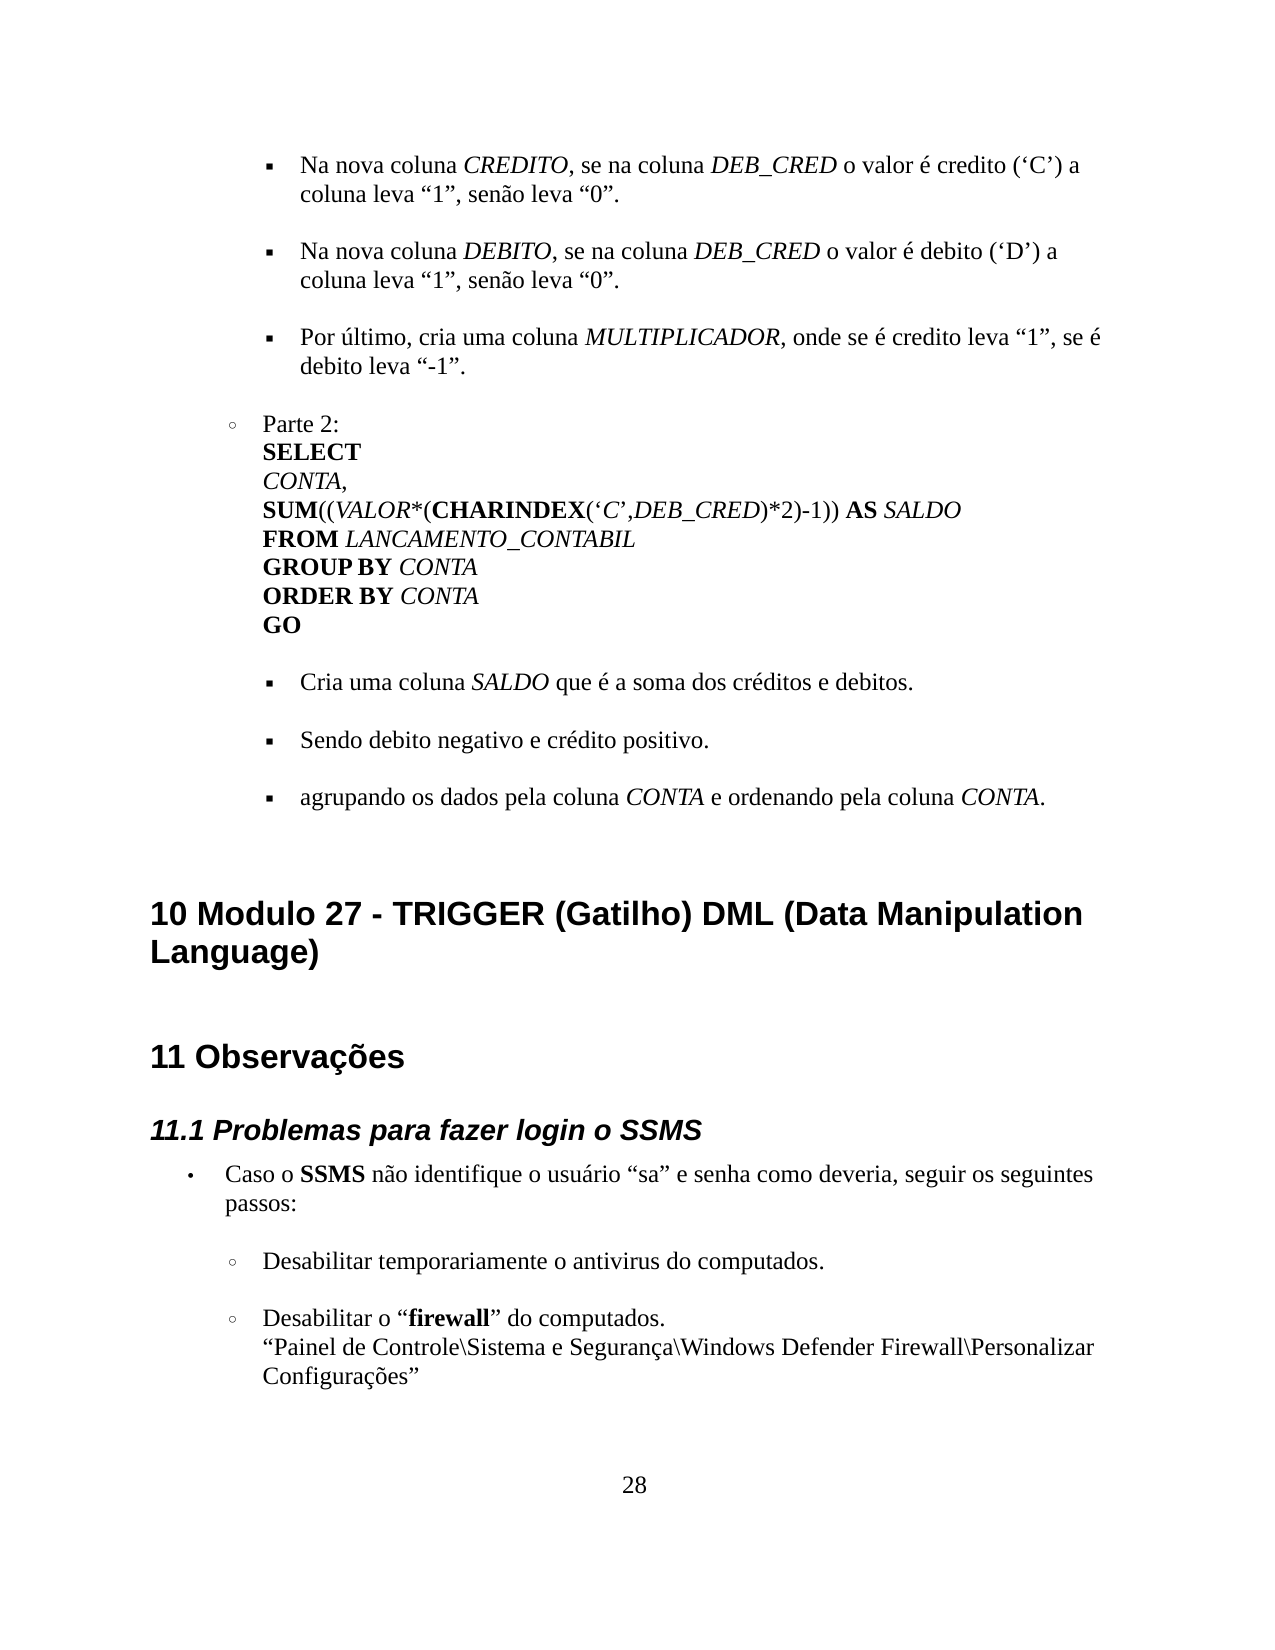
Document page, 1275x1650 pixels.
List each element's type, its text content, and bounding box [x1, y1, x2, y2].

list Por último, cria uma coluna MULTIPLICADOR, onde se é credito leva “1”, se é debito leva “-1”. [262, 322, 1125, 409]
subtitle 11.1 Problemas para fazer login o SSMS [150, 1113, 1125, 1147]
list Caso o SSMS não identifique o usuário “sa” e senha como deveria, seguir os seguintes passos: [187, 1159, 1125, 1246]
list agrupando os dados pela coluna CONTA e ordenando pela coluna CONTA. [262, 782, 1125, 840]
subtitle 11 Observações [150, 1037, 1125, 1076]
list Na nova coluna CREDITO, se na coluna DEB_CRED o valor é credito (‘C’) a coluna leva “1”, senão leva “0”. [262, 150, 1125, 236]
list Parte 2: SELECT CONTA, SUM((VALOR*(CHARINDEX(‘C’,DEB_CRED)*2)-1)) AS SALDO FROM LANCAMENTO_CONTABIL GROUP BY CONTA ORDER BY CONTA GO [225, 409, 1125, 667]
list Na nova coluna DEBITO, se na coluna DEB_CRED o valor é debito (‘D’) a coluna leva “1”, senão leva “0”. [262, 236, 1125, 322]
list Desabilitar o “firewall” do computados. “Painel de Controle\Sistema e Segurança\Windows Defender Firewall\Personalizar Configurações” [225, 1303, 1125, 1418]
list Sendo debito negativo e crédito positivo. [262, 725, 1125, 782]
list Cria uma coluna SALDO que é a soma dos créditos e debitos. [262, 667, 1125, 725]
subtitle 10 Modulo 27 - TRIGGER (Gatilho) DML (Data Manipulation Language) [150, 894, 1125, 971]
list Desabilitar temporariamente o antivirus do computados. [225, 1246, 1125, 1303]
